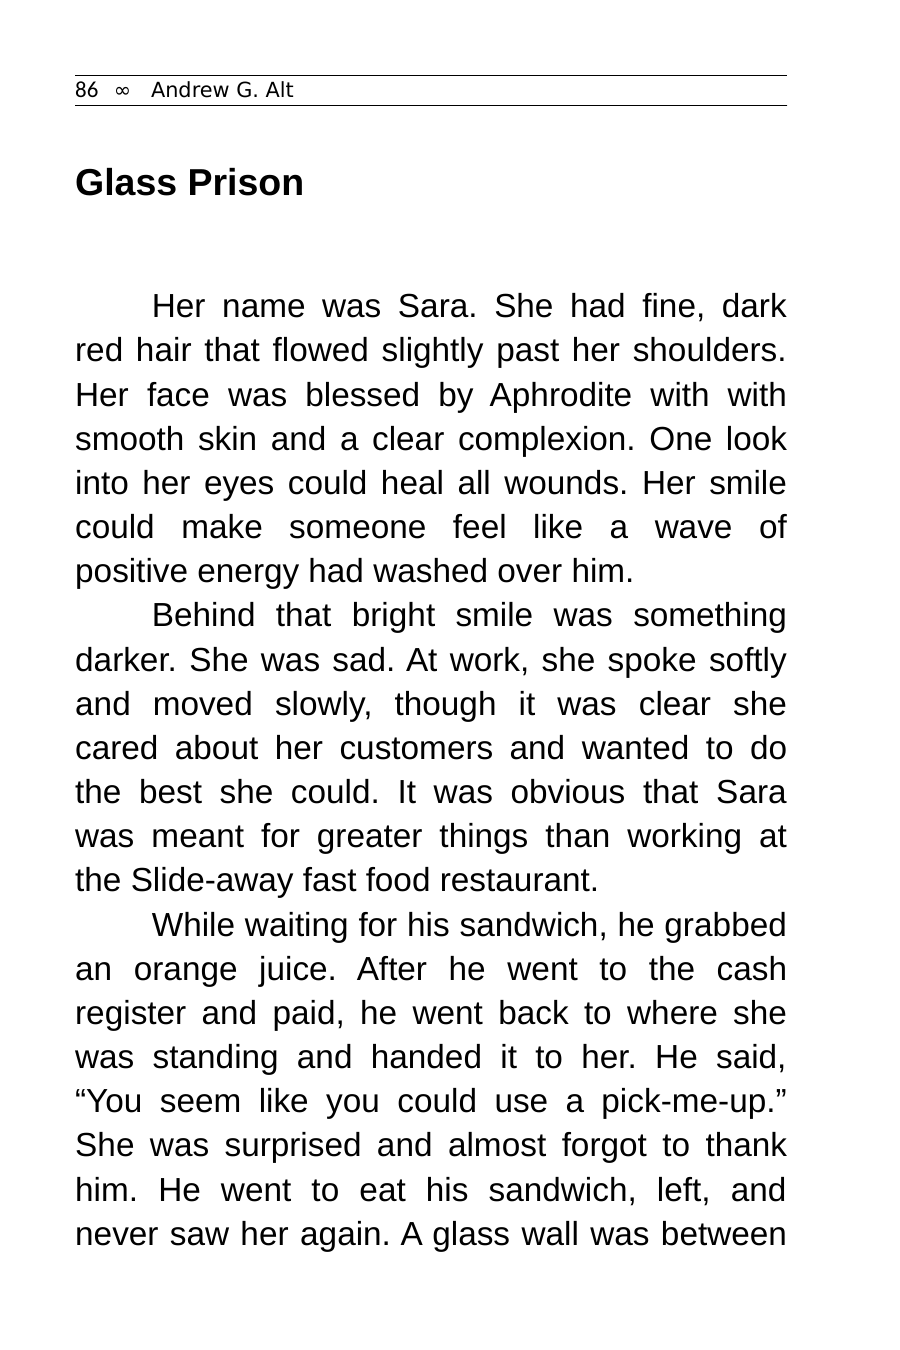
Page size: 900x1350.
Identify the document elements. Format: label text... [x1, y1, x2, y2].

subtitle Glass Prison [75, 160, 787, 203]
text Behind that bright smile was something darker. She was sad. At work, she spoke softly and moved slowly, though it was clear she cared about her customers and wanted to do the best she could. It was obvious that Sara was meant for greater things than working at the Slide-away fast food restaurant. [75, 596, 787, 899]
text Her name was Sara. She had fine, dark red hair that flowed slightly past her shoulders. Her face was blessed by Aphrodite with with smooth skin and a clear complexion. One look into her eyes could heal all wounds. Her smile could make someone feel like a wave of positive energy had washed over him. [75, 286, 787, 590]
text While waiting for his sandwich, he grabbed an orange juice. After he went to the cash register and paid, he went back to where she was standing and handed it to her. He said, “You seem like you could use a pick-me-up.” She was surprised and almost forgot to thank him. He went to eat his sandwich, left, and never saw her again. A glass wall was between [75, 905, 787, 1252]
